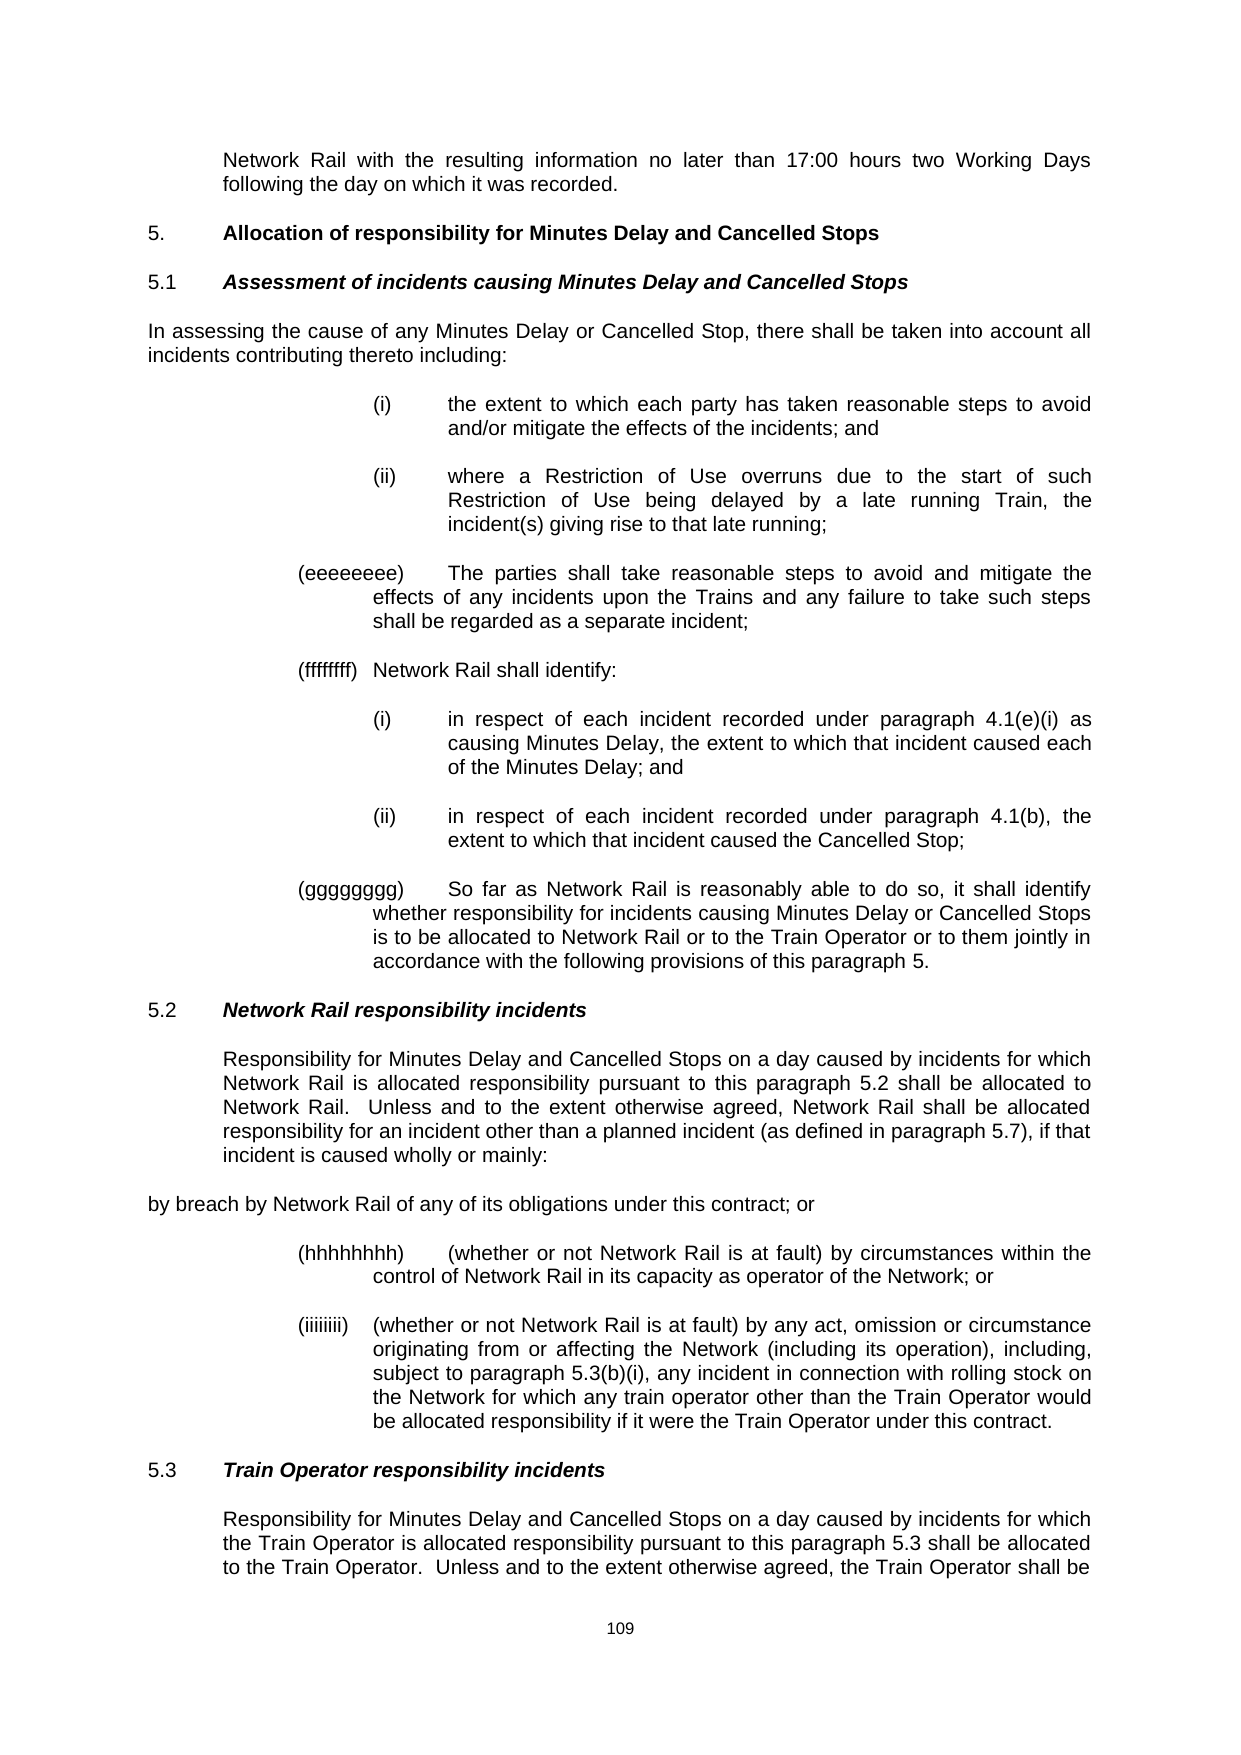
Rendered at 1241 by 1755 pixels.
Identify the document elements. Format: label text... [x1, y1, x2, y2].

subtitle (whether or not Network Rail is at fault) by circumstances within the control of Network Rail in its capacity as operator of the Network; or [298, 1240, 1093, 1288]
subtitle So far as Network Rail is reasonably able to do so, it shall identify whether responsibility for incidents causing Minutes Delay or Cancelled Stops is to be allocated to Network Rail or to the Train Operator or to them jointly in accordance with the following provisions of this paragraph 5. [298, 877, 1093, 973]
subtitle Network Rail shall identify: [298, 658, 1093, 682]
text Responsibility for Minutes Delay and Cancelled Stops on a day caused by incidents for which Network Rail is allocated responsibility pursuant to this paragraph 5.2 shall be allocated to Network Rail. Unless and to the extent otherwise agreed, Network Rail shall be allocated responsibility for an incident other than a planned incident (as defined in paragraph 5.7), if that incident is caused wholly or mainly: [223, 1047, 1093, 1166]
subtitle In assessing the cause of any Minutes Delay or Cancelled Stop, there shall be taken into account all incidents contributing thereto including: [148, 318, 1093, 366]
subtitle in respect of each incident recorded under paragraph 4.1(b), the extent to which that incident caused the Cancelled Stop; [373, 804, 1093, 852]
subtitle by breach by Network Rail of any of its obligations under this contract; or [148, 1191, 1093, 1215]
list Assessment of incidents causing Minutes Delay and Cancelled Stops [148, 269, 1093, 293]
list Network Rail responsibility incidents [148, 998, 1093, 1022]
subtitle The parties shall take reasonable steps to avoid and mitigate the effects of any incidents upon the Trains and any failure to take such steps shall be regarded as a separate incident; [298, 561, 1093, 633]
subtitle in respect of each incident recorded under paragraph 4.1(e)(i) as causing Minutes Delay, the extent to which that incident caused each of the Minutes Delay; and [373, 707, 1093, 779]
subtitle the extent to which each party has taken reasonable steps to avoid and/or mitigate the effects of the incidents; and [373, 391, 1093, 439]
list Allocation of responsibility for Minutes Delay and Cancelled Stops [148, 221, 1093, 244]
subtitle where a Restriction of Use overruns due to the start of such Restriction of Use being delayed by a late running Train, the incident(s) giving rise to that late running; [373, 464, 1093, 536]
subtitle (whether or not Network Rail is at fault) by any act, omission or circumstance originating from or affecting the Network (including its operation), including, subject to paragraph 5.3(b)(i), any incident in connection with rolling stock on the Network for which any train operator other than the Train Operator would be allocated responsibility if it were the Train Operator under this contract. [298, 1313, 1093, 1433]
text Responsibility for Minutes Delay and Cancelled Stops on a day caused by incidents for which the Train Operator is allocated responsibility pursuant to this paragraph 5.3 shall be allocated to the Train Operator. Unless and to the extent otherwise agreed, the Train Operator shall be [223, 1507, 1093, 1579]
text Network Rail with the resulting information no later than 17:00 hours two Working Days following the day on which it was recorded. [223, 148, 1093, 196]
list Train Operator responsibility incidents [148, 1458, 1093, 1482]
